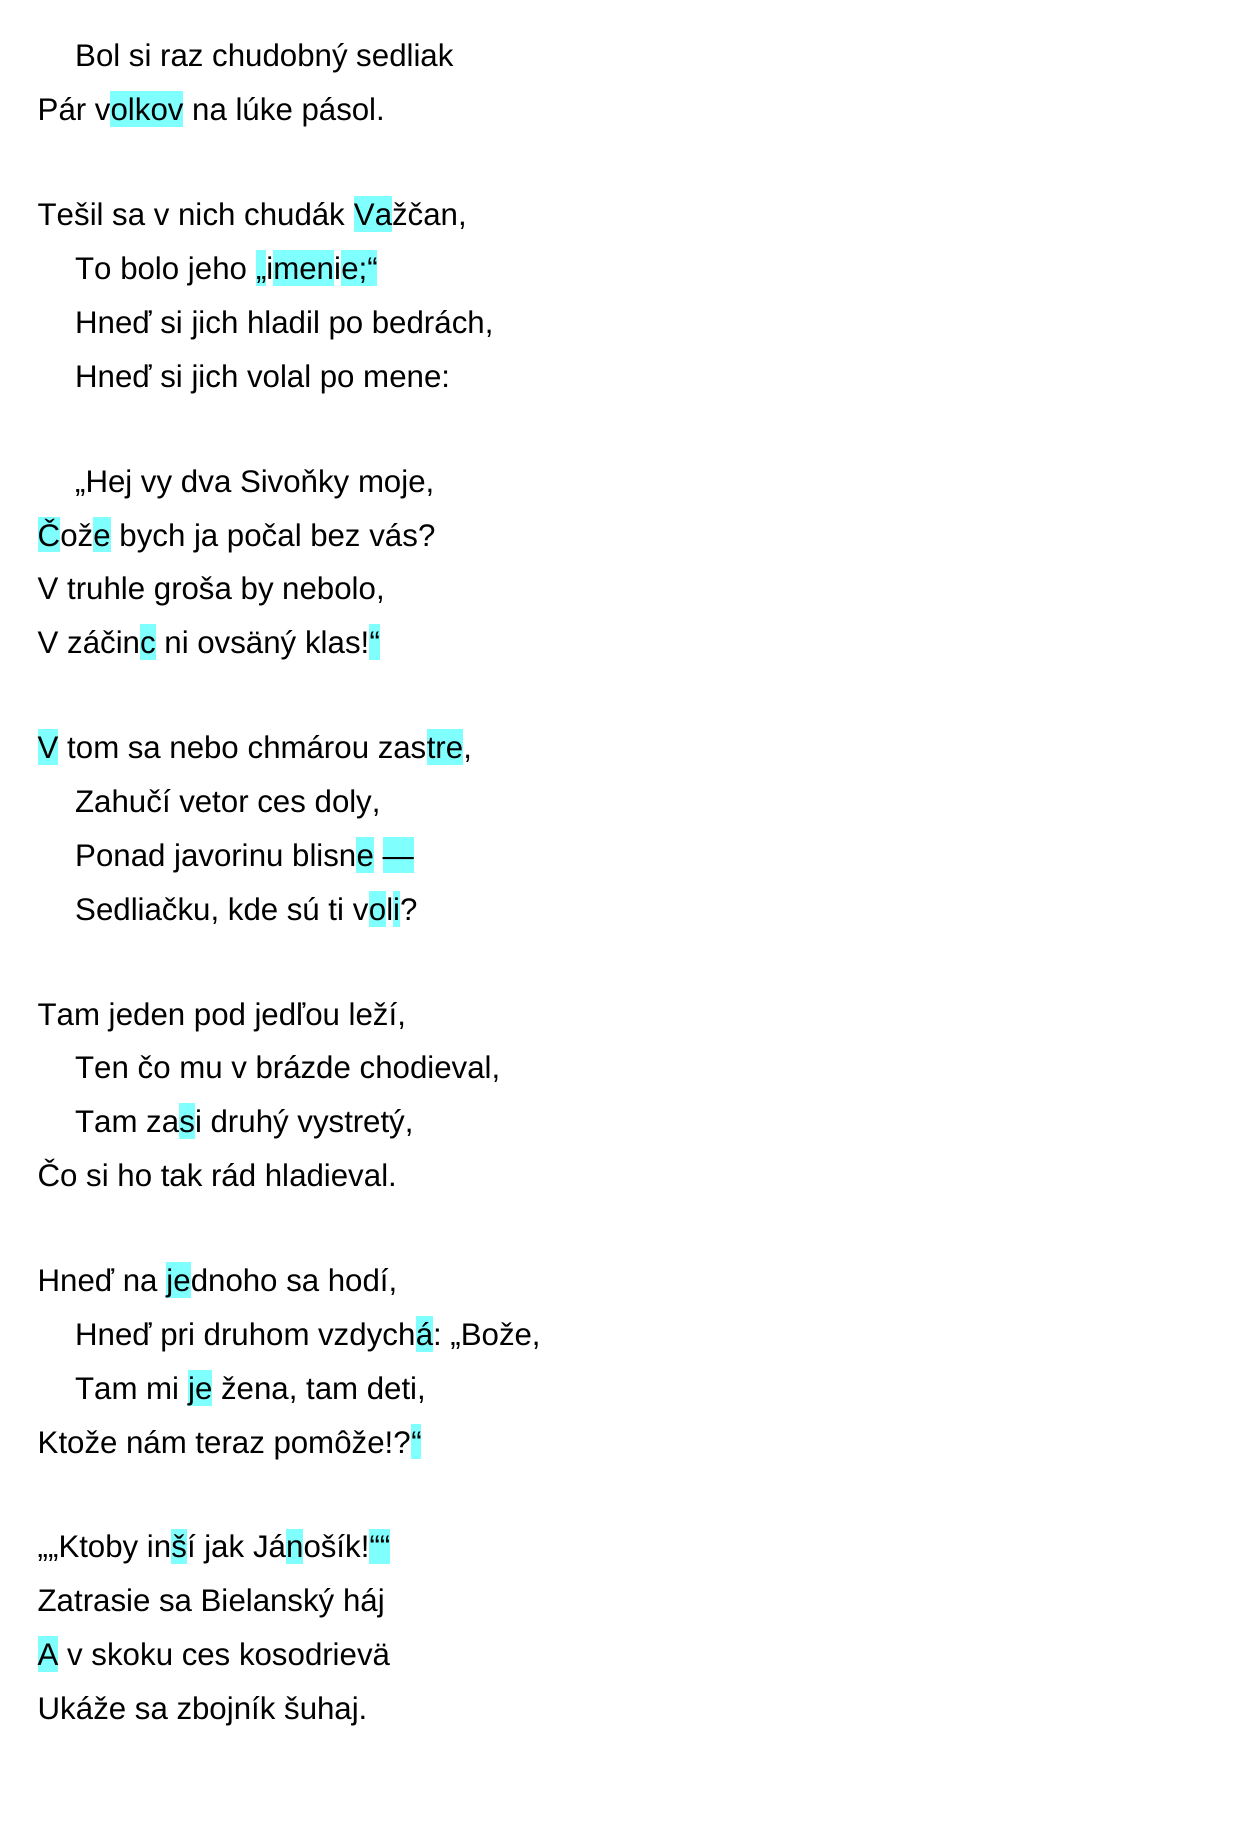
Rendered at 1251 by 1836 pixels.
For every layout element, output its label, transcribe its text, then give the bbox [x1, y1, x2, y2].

text Bol si raz chudobný sedliak [37, 37, 1130, 73]
text Tam mi je žena, tam deti, [37, 1370, 1130, 1406]
text Hneď si jich hladil po bedrách, [37, 304, 1130, 340]
text Ktože nám teraz pomôže!?“ [37, 1424, 1130, 1459]
text Pár volkov na lúke pásol. [37, 91, 1130, 127]
text Ukáže sa zbojník šuhaj. [37, 1690, 1130, 1726]
text Tam zasi druhý vystretý, [37, 1103, 1130, 1139]
text Hneď si jich volal po mene: [37, 358, 1130, 394]
text A v skoku ces kosodrievä [37, 1636, 1130, 1672]
text Tešil sa v nich chudák Važčan, [37, 196, 1130, 232]
text Zatrasie sa Bielanský háj [37, 1582, 1130, 1618]
text „„Ktoby inší jak Jánošík!““ [37, 1528, 1130, 1564]
text Čože bych ja počal bez vás? [37, 517, 1130, 552]
text V tom sa nebo chmárou zastre, [37, 729, 1130, 765]
text Zahučí vetor ces doly, [37, 783, 1130, 819]
text V truhle groša by nebolo, [37, 570, 1130, 606]
text Hneď na jednoho sa hodí, [37, 1262, 1130, 1298]
text To bolo jeho „imenie;“ [37, 250, 1130, 286]
text Ten čo mu v brázde chodieval, [37, 1049, 1130, 1085]
text Čo si ho tak rád hladieval. [37, 1157, 1130, 1193]
text Sedliačku, kde sú ti voli? [37, 891, 1130, 927]
text Ponad javorinu blisne — [37, 837, 1130, 873]
text Hneď pri druhom vzdychá: „Bože, [37, 1316, 1130, 1352]
text Tam jeden pod jedľou leží, [37, 996, 1130, 1032]
text V záčinc ni ovsäný klas!“ [37, 624, 1130, 660]
text „Hej vy dva Sivoňky moje, [37, 463, 1130, 499]
